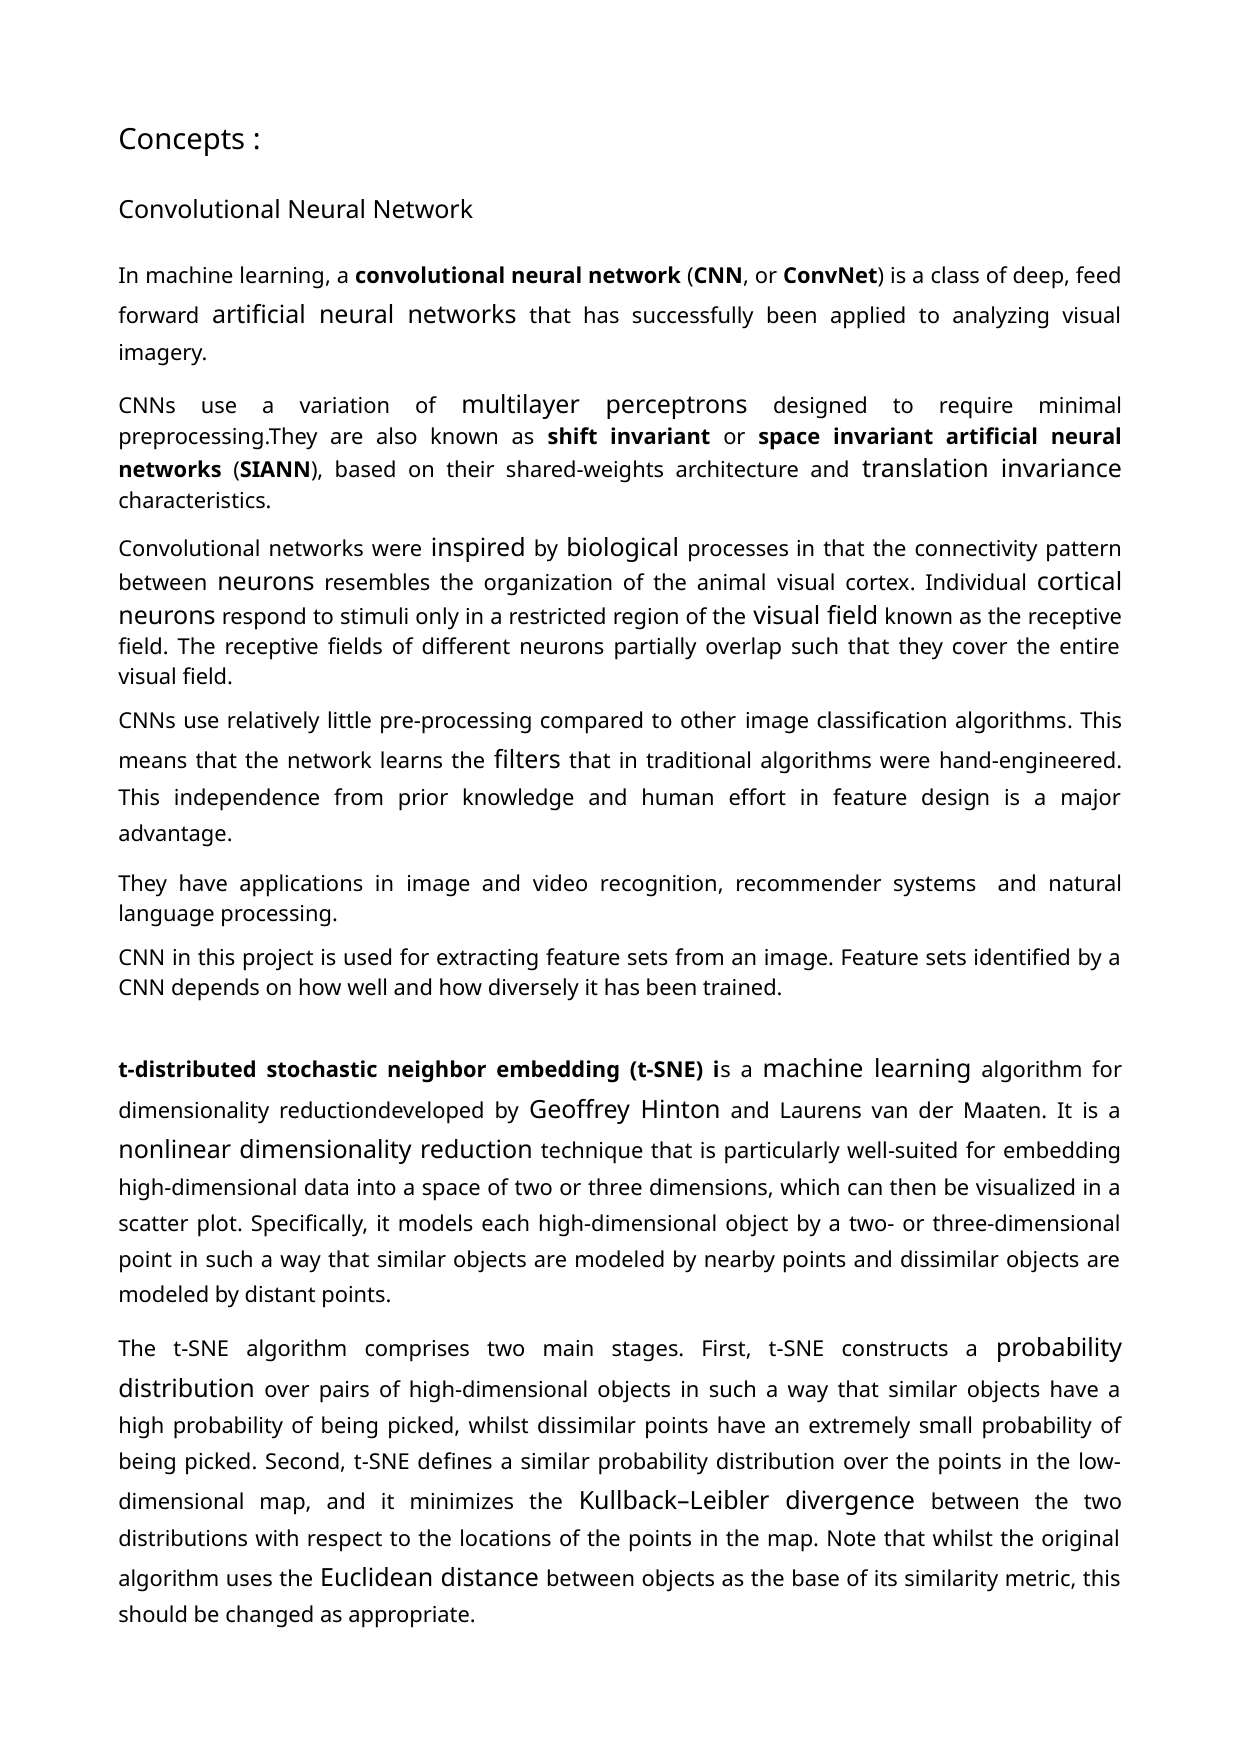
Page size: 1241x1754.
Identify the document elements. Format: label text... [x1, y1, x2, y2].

text Convolutional Neural Network [118, 192, 1122, 226]
text CNN in this project is used for extracting feature sets from an image. Feature sets identified by a CNN depends on how well and how diversely it has been trained. [118, 942, 1122, 1002]
text t-distributed stochastic neighbor embedding (t-SNE) is a machine learning algorithm for dimensionality reductiondeveloped by Geoffrey Hinton and Laurens van der Maaten. It is a nonlinear dimensionality reduction technique that is particularly well-suited for embedding high-dimensional data into a space of two or three dimensions, which can then be visualized in a scatter plot. Specifically, it models each high-dimensional object by a two- or three-dimensional point in such a way that similar objects are modeled by nearby points and dissimilar objects are modeled by distant points. [118, 1051, 1122, 1309]
text Concepts : [118, 118, 1122, 158]
text CNNs use relatively little pre-processing compared to other image classification algorithms. This means that the network learns the filters that in traditional algorithms were hand-engineered. This independence from prior knowledge and human effort in feature design is a major advantage. [118, 706, 1122, 848]
text CNNs use a variation of multilayer perceptrons designed to require minimal preprocessing.They are also known as shift invariant or space invariant artificial neural networks (SIANN), based on their shared-weights architecture and translation invariance characteristics. [118, 387, 1122, 514]
text Convolutional networks were inspired by biological processes in that the connectivity pattern between neurons resembles the organization of the animal visual cortex. Individual cortical neurons respond to stimuli only in a restricted region of the visual field known as the receptive field. The receptive fields of different neurons partially overlap such that they cover the entire visual field. [118, 529, 1122, 691]
text They have applications in image and video recognition, recommender systems and natural language processing. [118, 868, 1122, 928]
text In machine learning, a convolutional neural network (CNN, or ConvNet) is a class of deep, feed forward artificial neural networks that has successfully been applied to analyzing visual imagery. [118, 260, 1122, 366]
text The t-SNE algorithm comprises two main stages. First, t-SNE constructs a probability distribution over pairs of high-dimensional objects in such a way that similar objects have a high probability of being picked, whilst dissimilar points have an extremely small probability of being picked. Second, t-SNE defines a similar probability distribution over the points in the low-dimensional map, and it minimizes the Kullback–Leibler divergence between the two distributions with respect to the locations of the points in the map. Note that whilst the original algorithm uses the Euclidean distance between objects as the base of its similarity metric, this should be changed as appropriate. [118, 1330, 1122, 1629]
